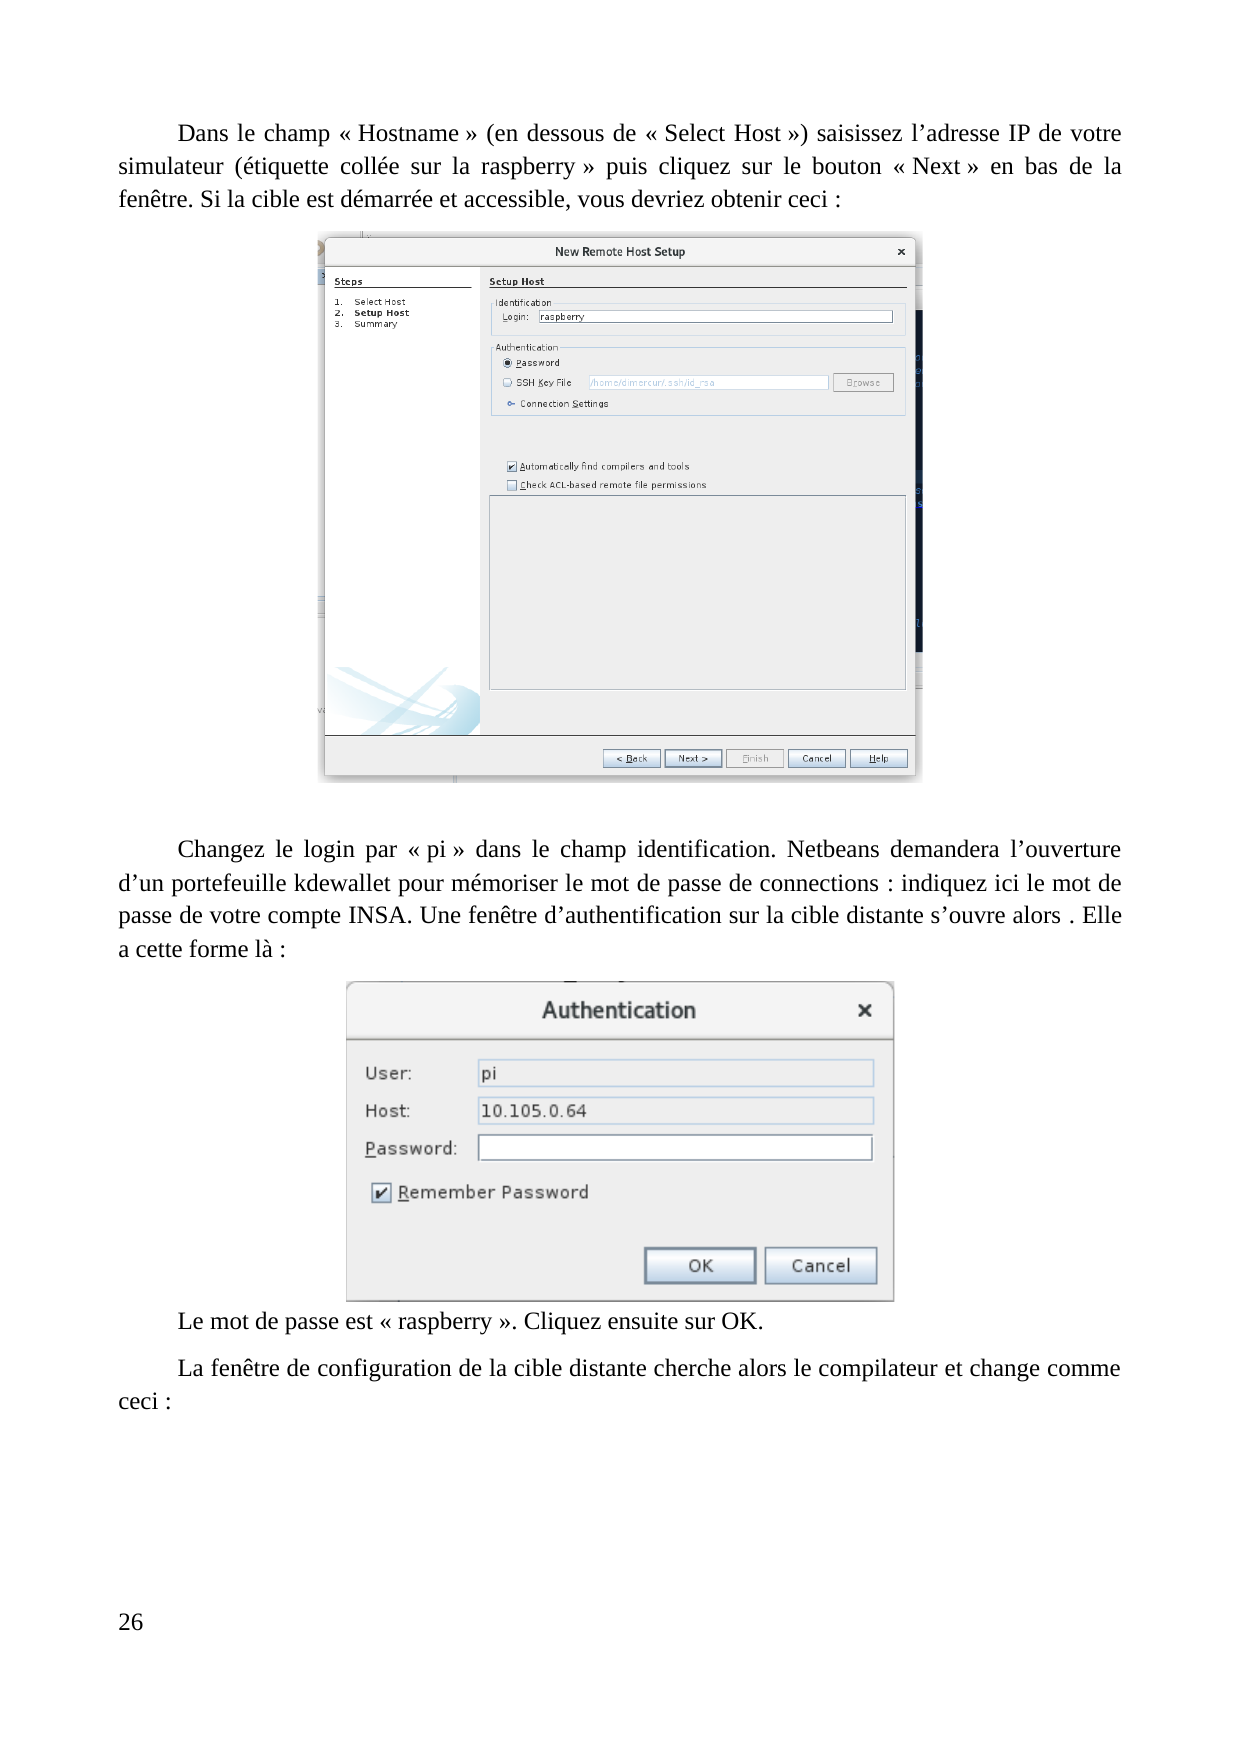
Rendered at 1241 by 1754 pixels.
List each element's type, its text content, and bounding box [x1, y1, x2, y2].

picture [346, 981, 895, 1302]
text Changez le login par « pi » dans le champ identification. Netbeans demandera l’ouverture d’un portefeuille kdewallet pour mémoriser le mot de passe de connections : indiquez ici le mot de passe de votre compte INSA. Une fenêtre d’authentification sur la cible distante s’ouvre alors . Elle a cette forme là : [118, 834, 1122, 962]
picture [317, 231, 923, 783]
text Dans le champ « Hostname » (en dessous de « Select Host ») saisissez l’adresse IP de votre simulateur (étiquette collée sur la raspberry » puis cliquez sur le bouton « Next » en bas de la fenêtre. Si la cible est démarrée et accessible, vous devriez obtenir ceci : [118, 118, 1122, 213]
text Le mot de passe est « raspberry ». Cliquez ensuite sur OK. [118, 1222, 1122, 1334]
text La fenêtre de configuration de la cible distante cherche alors le compilateur et change comme ceci : [118, 1353, 1122, 1415]
